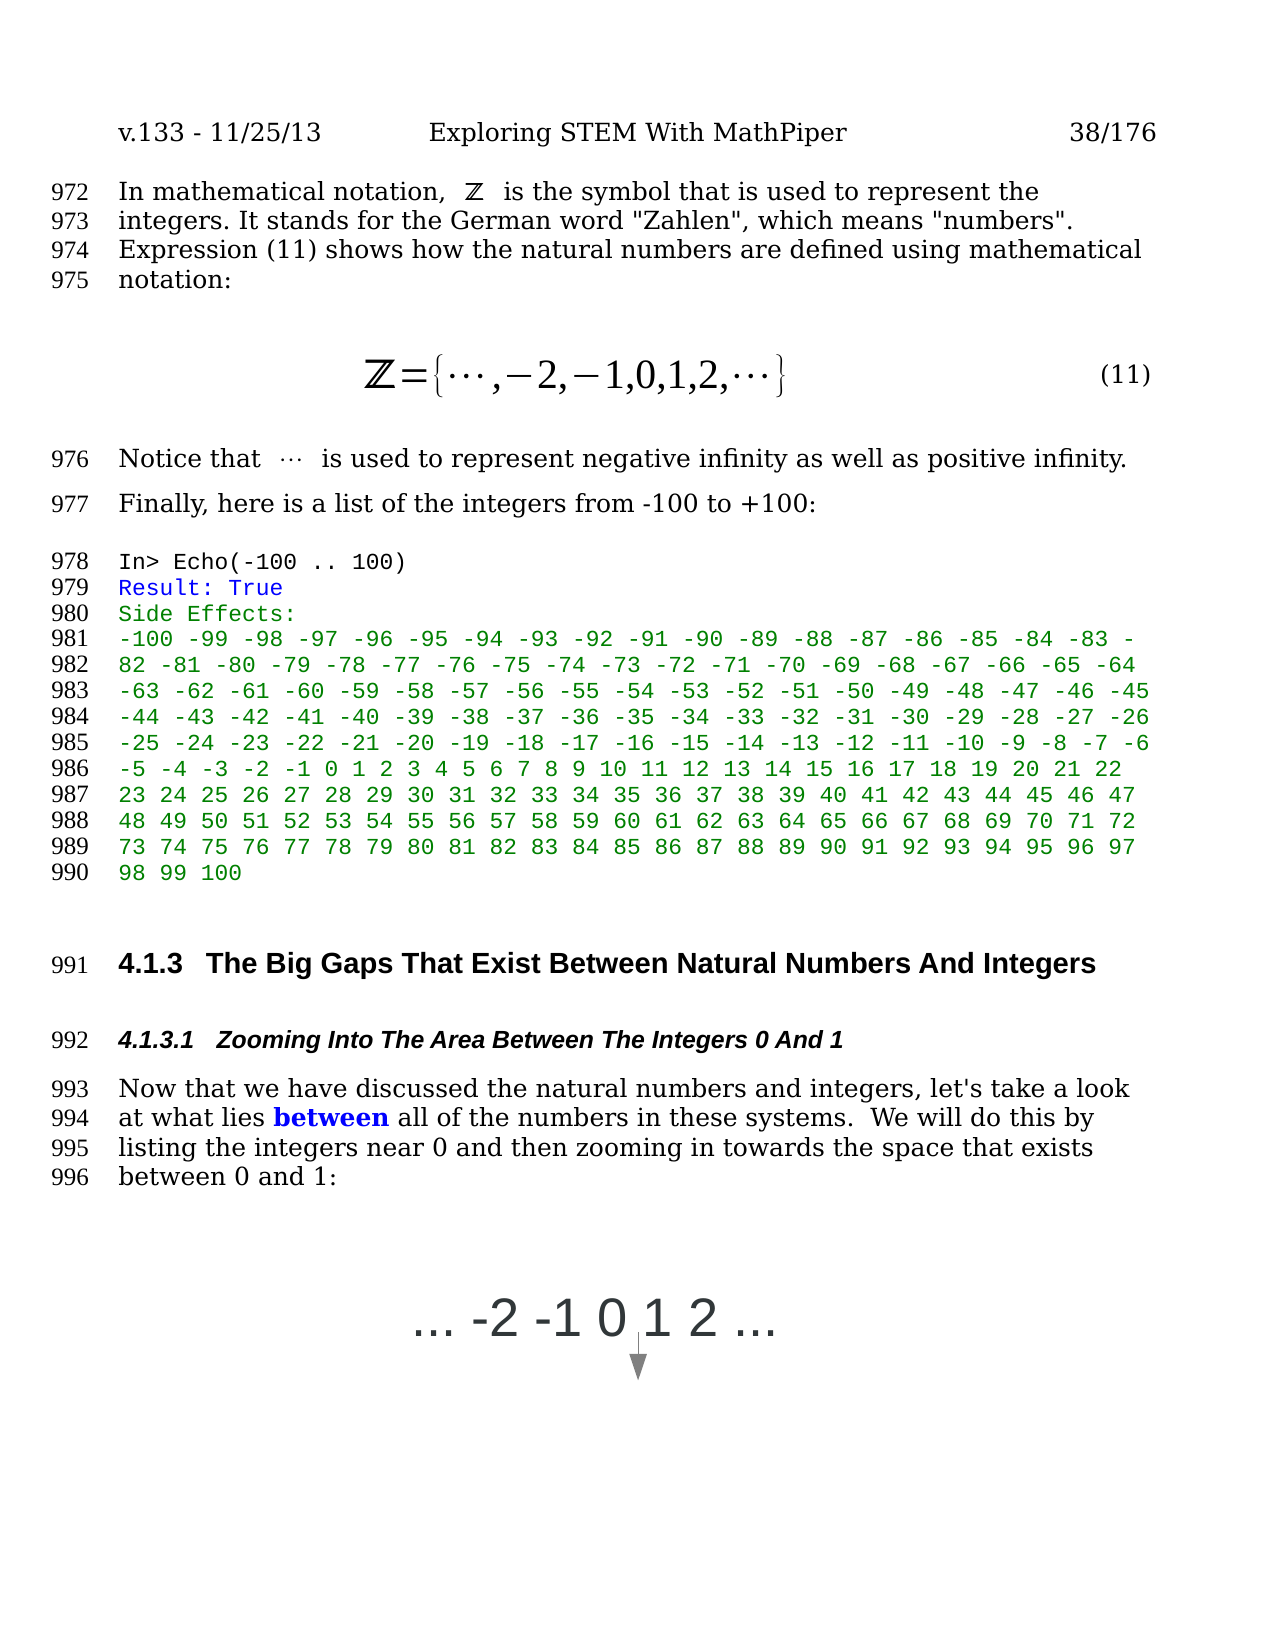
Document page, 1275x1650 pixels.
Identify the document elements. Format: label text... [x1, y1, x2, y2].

text In mathematical notation,is the symbol that is used to represent the integers. It stands for the German word "Zahlen", which means "numbers". Expression (11) shows how the natural numbers are defined using mathematical notation: [118, 177, 1157, 294]
text Result: True [118, 576, 1157, 602]
table_header [118, 344, 1041, 406]
text Now that we have discussed the natural numbers and integers, let's take a look at what lies between all of the numbers in these systems. We will do this by listing the integers near 0 and then zooming in towards the space that exists between 0 and 1: [118, 1074, 1157, 1191]
text Finally, here is a list of the integers from -100 to +100: [118, 489, 1157, 518]
subtitle The Big Gaps That Exist Between Natural Numbers And Integers [118, 946, 1157, 980]
text In> Echo(-100 .. 100) [118, 550, 1157, 576]
text -100 -99 -98 -97 -96 -95 -94 -93 -92 -91 -90 -89 -88 -87 -86 -85 -84 -83 -82 -81 -80 -79 -78 -77 -76 -75 -74 -73 -72 -71 -70 -69 -68 -67 -66 -65 -64 -63 -62 -61 -60 -59 -58 -57 -56 -55 -54 -53 -52 -51 -50 -49 -48 -47 -46 -45 -44 -43 -42 -41 -40 -39 -38 -37 -36 -35 -34 -33 -32 -31 -30 -29 -28 -27 -26 -25 -24 -23 -22 -21 -20 -19 -18 -17 -16 -15 -14 -13 -12 -11 -10 -9 -8 -7 -6 -5 -4 -3 -2 -1 0 1 2 3 4 5 6 7 8 9 10 11 12 13 14 15 16 17 18 19 20 21 22 23 24 25 26 27 28 29 30 31 32 33 34 35 36 37 38 39 40 41 42 43 44 45 46 47 48 49 50 51 52 53 54 55 56 57 58 59 60 61 62 63 64 65 66 67 68 69 70 71 72 73 74 75 76 77 78 79 80 81 82 83 84 85 86 87 88 89 90 91 92 93 94 95 96 97 98 99 100 [118, 628, 1157, 887]
text Side Effects: [118, 602, 1157, 628]
subtitle Zooming Into The Area Between The Integers 0 And 1 [118, 1025, 1157, 1053]
text Notice thatis used to represent negative infinity as well as positive infinity. [118, 444, 1157, 474]
table_header (11) [1041, 344, 1157, 406]
